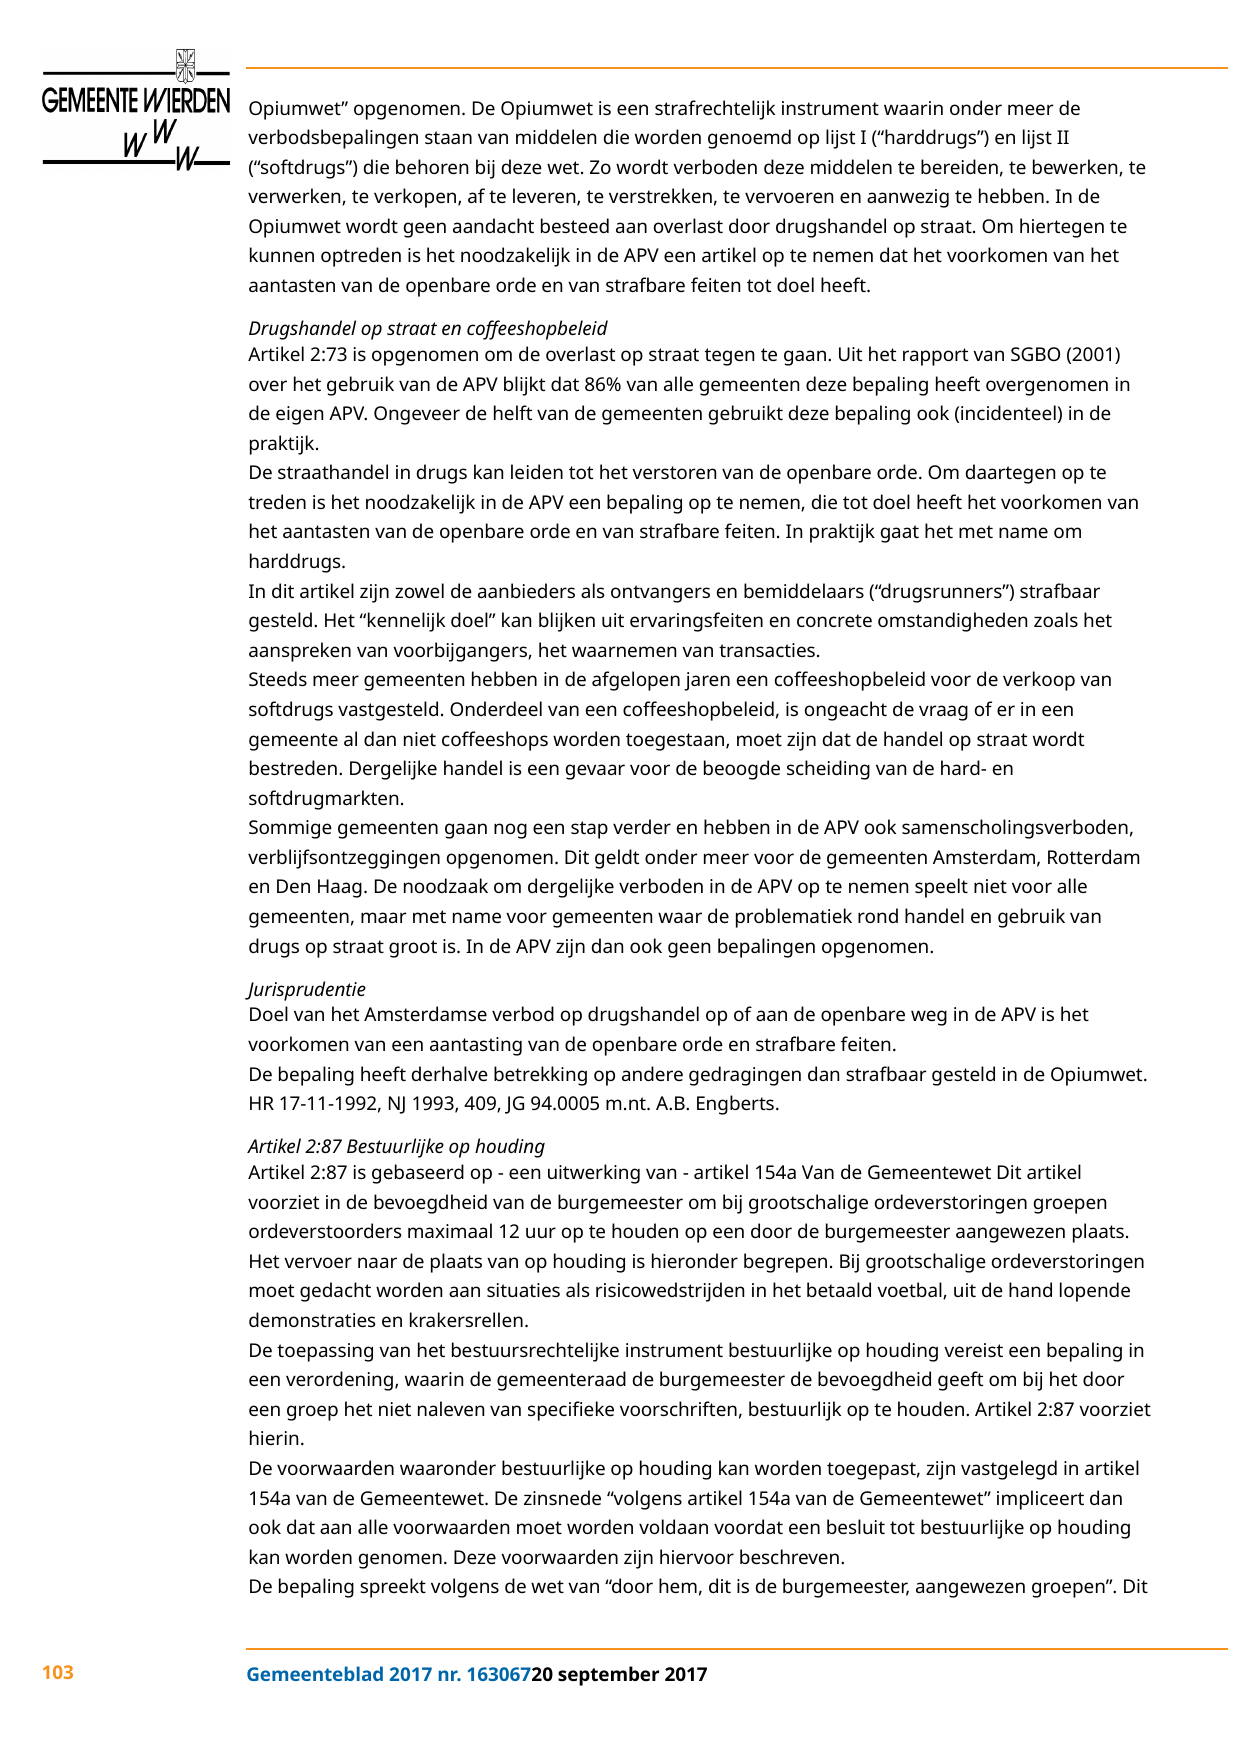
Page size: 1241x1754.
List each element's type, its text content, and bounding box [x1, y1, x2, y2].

text Artikel 2:87 Bestuurlijke op houding [248, 1133, 1152, 1159]
text De toepassing van het bestuursrechtelijke instrument bestuurlijke op houding vereist een bepaling in een verordening, waarin de gemeenteraad de burgemeester de bevoegdheid geeft om bij het door een groep het niet naleven van specifieke voorschriften, bestuurlijk op te houden. Artikel 2:87 voorziet hierin. [248, 1337, 1152, 1451]
text De bepaling spreekt volgens de wet van “door hem, dit is de burgemeester, aangewezen groepen”. Dit [248, 1573, 1152, 1599]
text Jurisprudentie [248, 976, 1152, 1002]
text Artikel 2:87 is gebaseerd op - een uitwerking van - artikel 154a Van de Gemeentewet Dit artikel voorziet in de bevoegdheid van de burgemeester om bij grootschalige ordeverstoringen groepen ordeverstoorders maximaal 12 uur op te houden op een door de burgemeester aangewezen plaats. Het vervoer naar de plaats van op houding is hieronder begrepen. Bij grootschalige ordeverstoringen moet gedacht worden aan situaties als risicowedstrijden in het betaald voetbal, uit de hand lopende demonstraties en krakersrellen. [248, 1159, 1152, 1333]
text In dit artikel zijn zowel de aanbieders als ontvangers en bemiddelaars (“drugsrunners”) strafbaar gesteld. Het “kennelijk doel” kan blijken uit ervaringsfeiten en concrete omstandigheden zoals het aanspreken van voorbijgangers, het waarnemen van transacties. [248, 578, 1152, 663]
text Opiumwet” opgenomen. De Opiumwet is een strafrechtelijk instrument waarin onder meer de verbodsbepalingen staan van middelen die worden genoemd op lijst I (“harddrugs”) en lijst II (“softdrugs”) die behoren bij deze wet. Zo wordt verboden deze middelen te bereiden, te bewerken, te verwerken, te verkopen, af te leveren, te verstrekken, te vervoeren en aanwezig te hebben. In de Opiumwet wordt geen aandacht besteed aan overlast door drugshandel op straat. Om hiertegen te kunnen optreden is het noodzakelijk in de APV een artikel op te nemen dat het voorkomen van het aantasten van de openbare orde en van strafbare feiten tot doel heeft. [248, 95, 1152, 298]
picture [41, 47, 231, 172]
text De bepaling heeft derhalve betrekking op andere gedragingen dan strafbaar gesteld in de Opiumwet. HR 17-11-1992, NJ 1993, 409, JG 94.0005 m.nt. A.B. Engberts. [248, 1061, 1152, 1116]
text Doel van het Amsterdamse verbod op drugshandel op of aan de openbare weg in de APV is het voorkomen van een aantasting van de openbare orde en strafbare feiten. [248, 1002, 1152, 1057]
text Sommige gemeenten gaan nog een stap verder en hebben in de APV ook samenscholingsverboden, verblijfsontzeggingen opgenomen. Dit geldt onder meer voor de gemeenten Amsterdam, Rotterdam en Den Haag. De noodzaak om dergelijke verboden in de APV op te nemen speelt niet voor alle gemeenten, maar met name voor gemeenten waar de problematiek rond handel en gebruik van drugs op straat groot is. In de APV zijn dan ook geen bepalingen opgenomen. [248, 814, 1152, 958]
text Artikel 2:73 is opgenomen om de overlast op straat tegen te gaan. Uit het rapport van SGBO (2001) over het gebruik van de APV blijkt dat 86% van alle gemeenten deze bepaling heeft overgenomen in de eigen APV. Ongeveer de helft van de gemeenten gebruikt deze bepaling ook (incidenteel) in de praktijk. [248, 341, 1152, 456]
text Steeds meer gemeenten hebben in de afgelopen jaren een coffeeshopbeleid voor de verkoop van softdrugs vastgesteld. Onderdeel van een coffeeshopbeleid, is ongeacht de vraag of er in een gemeente al dan niet coffeeshops worden toegestaan, moet zijn dat de handel op straat wordt bestreden. Dergelijke handel is een gevaar voor de beoogde scheiding van de hard- en softdrugmarkten. [248, 667, 1152, 811]
text De voorwaarden waaronder bestuurlijke op houding kan worden toegepast, zijn vastgelegd in artikel 154a van de Gemeentewet. De zinsnede “volgens artikel 154a van de Gemeentewet” impliceert dan ook dat aan alle voorwaarden moet worden voldaan voordat een besluit tot bestuurlijke op houding kan worden genomen. Deze voorwaarden zijn hiervoor beschreven. [248, 1455, 1152, 1569]
text Drugshandel op straat en coffeeshopbeleid [248, 315, 1152, 341]
text De straathandel in drugs kan leiden tot het verstoren van de openbare orde. Om daartegen op te treden is het noodzakelijk in de APV een bepaling op te nemen, die tot doel heeft het voorkomen van het aantasten van de openbare orde en van strafbare feiten. In praktijk gaat het met name om harddrugs. [248, 459, 1152, 574]
